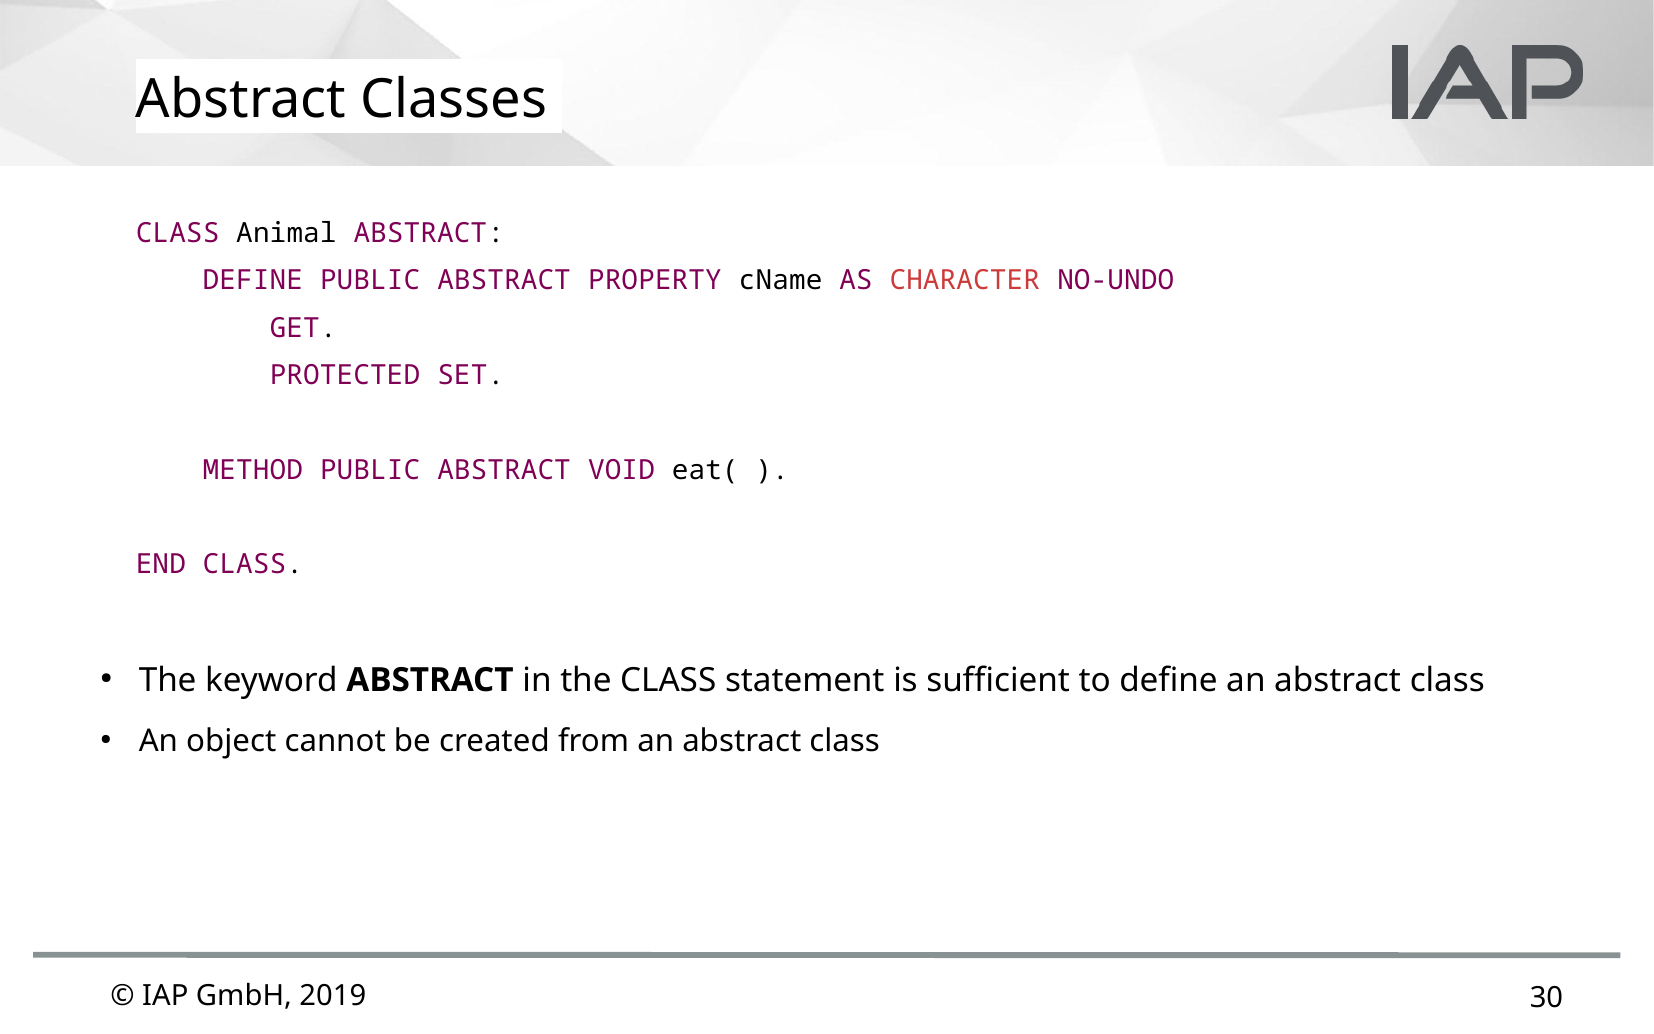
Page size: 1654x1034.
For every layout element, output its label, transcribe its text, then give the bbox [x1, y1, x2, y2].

list CLASS Animal ABSTRACT: DEFINE PUBLIC ABSTRACT PROPERTY cName AS CHARACTER NO-UNDO GET. PROTECTED SET. METHOD PUBLIC ABSTRACT VOID eat( ). END CLASS. [135, 212, 1624, 583]
list The keyword ABSTRACT in the CLASS statement is sufficient to define an abstract class An object cannot be created from an abstract class [82, 649, 1630, 910]
title Abstract Classes [135, 41, 1264, 152]
picture [0, 0, 1654, 166]
